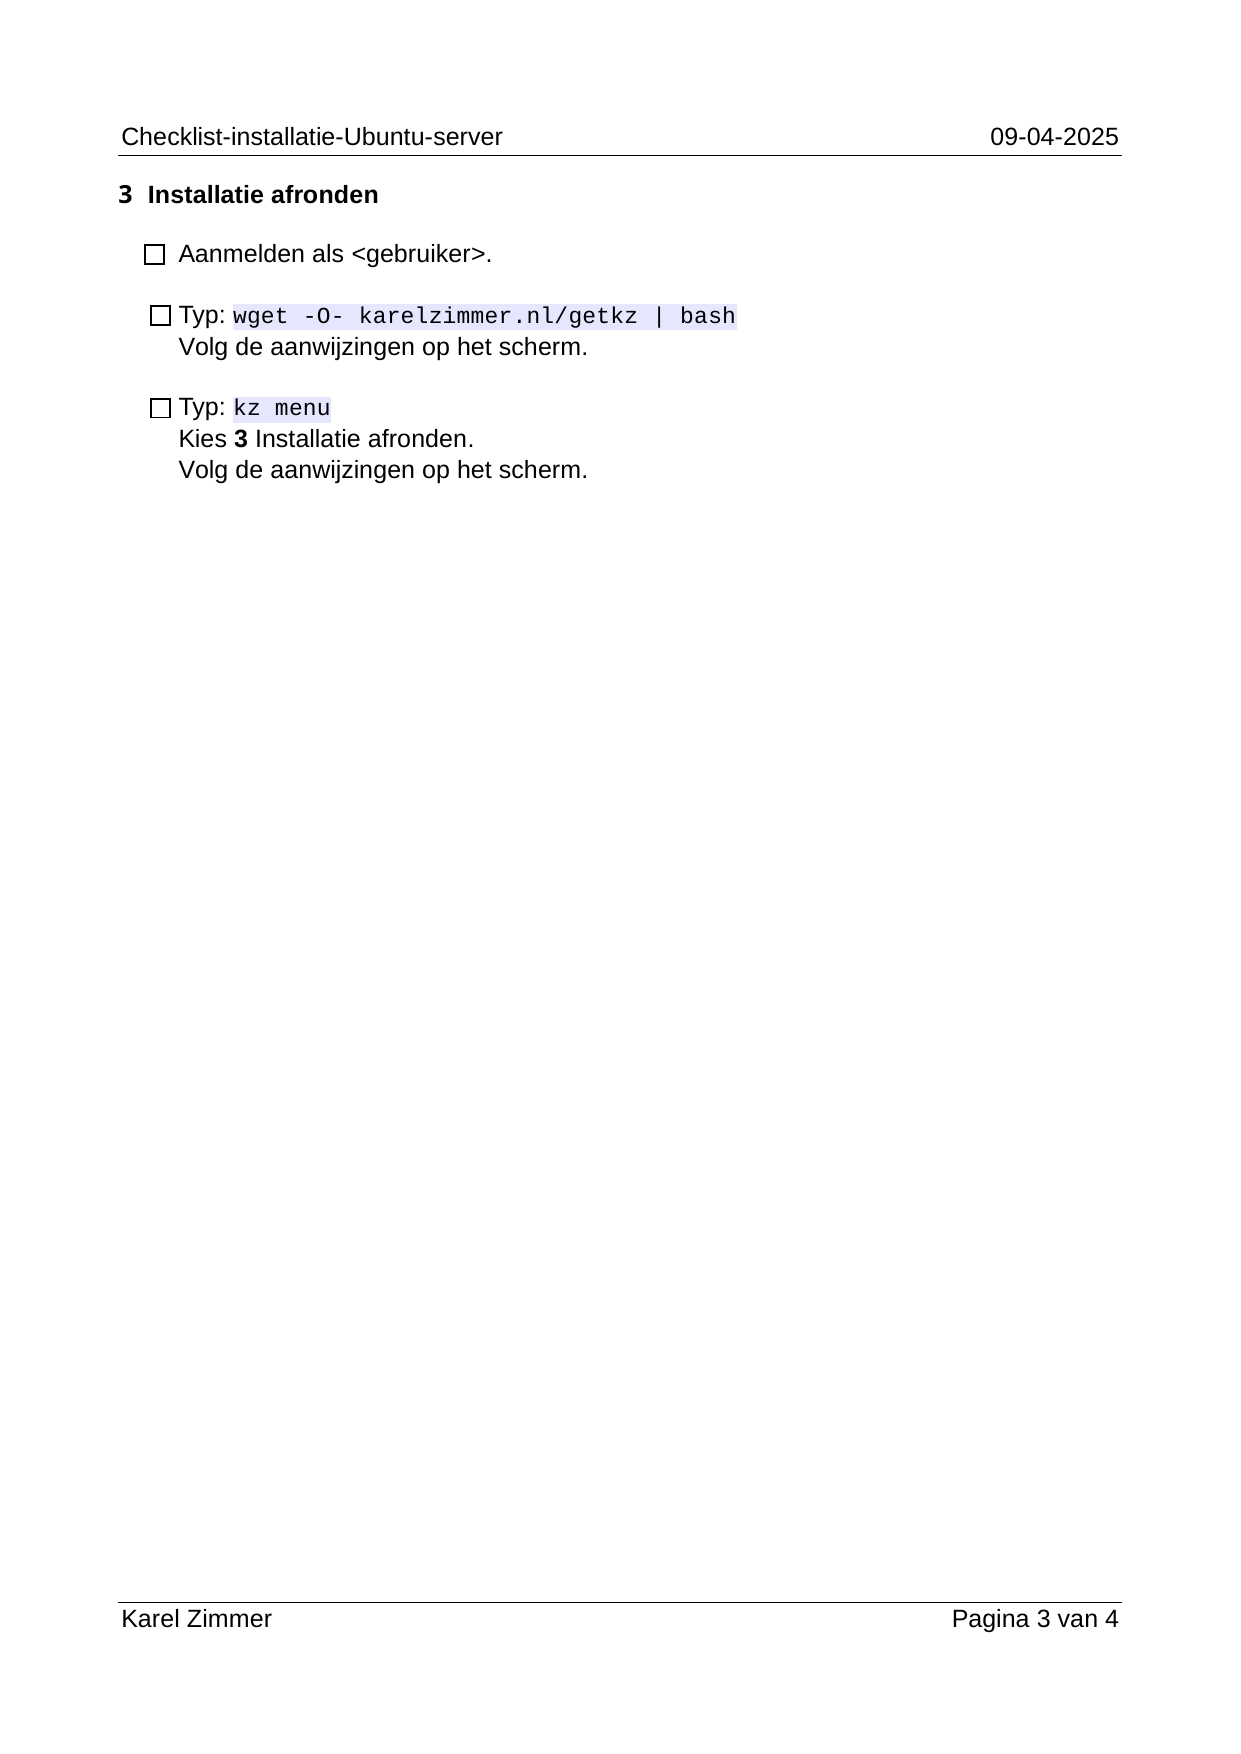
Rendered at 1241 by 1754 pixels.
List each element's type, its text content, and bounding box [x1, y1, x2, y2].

table_cell [118, 269, 142, 300]
table_cell [142, 332, 177, 362]
table_cell [118, 362, 142, 392]
table_cell Volg de aanwijzingen op het scherm. [177, 454, 1122, 485]
table_cell [118, 424, 142, 454]
table_cell [118, 332, 142, 362]
table_cell Volg de aanwijzingen op het scherm. [177, 332, 1122, 362]
table_cell [118, 392, 142, 424]
table_cell [142, 269, 177, 300]
table_header [142, 239, 177, 269]
table_cell [142, 454, 177, 485]
table_cell [142, 300, 177, 332]
list Installatie afronden [118, 177, 1122, 211]
table_cell [118, 454, 142, 485]
table_cell [142, 424, 177, 454]
table_cell [177, 269, 1122, 300]
table_header [118, 239, 142, 269]
table_cell [177, 362, 1122, 392]
table_cell Typ: kz menu [177, 392, 1122, 424]
table_cell [118, 300, 142, 332]
table_cell Kies 3 Installatie afronden. [177, 424, 1122, 454]
table_cell [142, 392, 177, 424]
table_cell [142, 362, 177, 392]
table_cell Typ: wget -O- karelzimmer.nl/getkz | bash [177, 300, 1122, 332]
table_header Aanmelden als <gebruiker>. [177, 239, 1122, 269]
